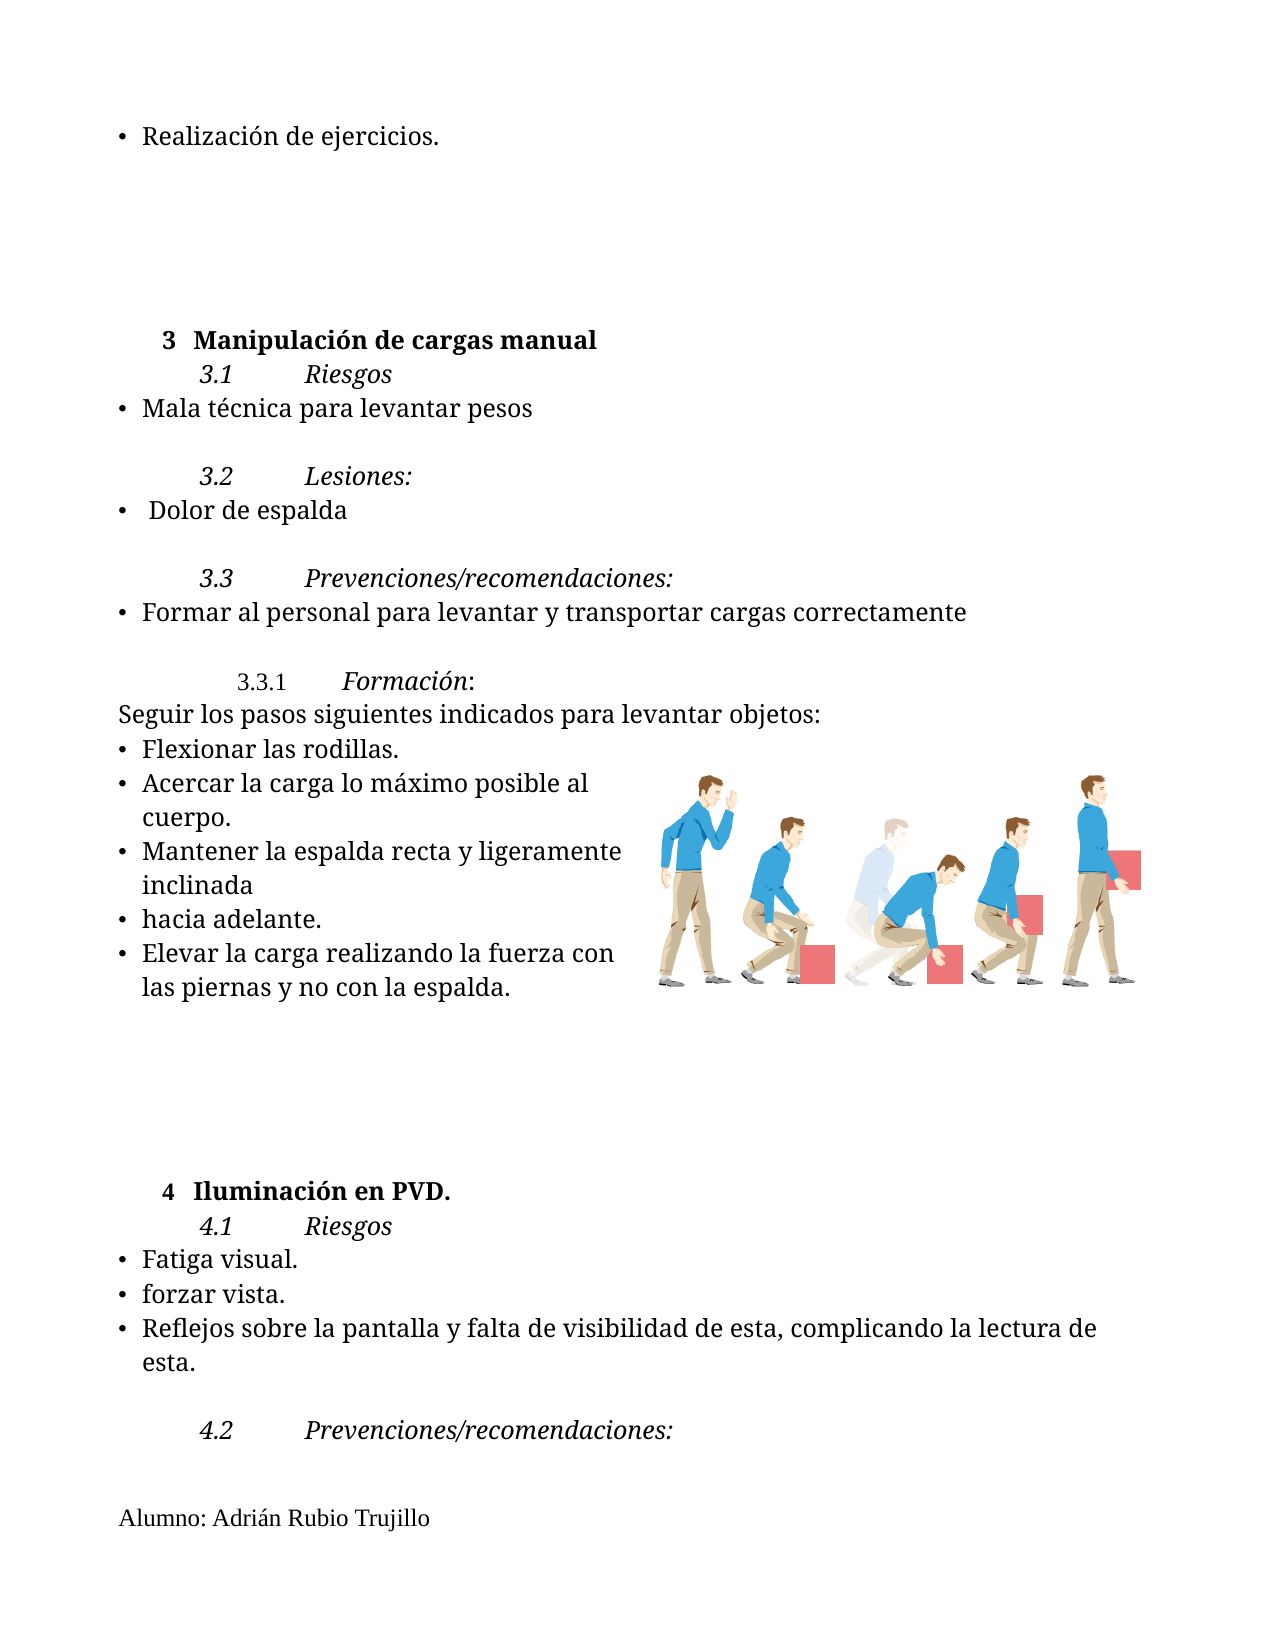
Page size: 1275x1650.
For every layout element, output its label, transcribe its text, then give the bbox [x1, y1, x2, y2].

list Lesiones: [193, 459, 1157, 493]
list Flexionar las rodillas. [118, 731, 1157, 765]
list Prevenciones/recomendaciones: [193, 1412, 1157, 1447]
list forzar vista. [118, 1276, 1157, 1310]
list Iluminación en PVD. [156, 1174, 1157, 1208]
list Mantener la espalda recta y ligeramente inclinada [118, 833, 651, 902]
list Reflejos sobre la pantalla y falta de visibilidad de esta, complicando la lectura de esta. [118, 1310, 1157, 1378]
list hacia adelante. [118, 902, 651, 936]
list Formar al personal para levantar y transportar cargas correctamente [118, 595, 1157, 629]
list Realización de ejercicios. [118, 118, 1157, 152]
list Prevenciones/recomendaciones: [193, 561, 1157, 595]
list Riesgos [193, 1208, 1157, 1242]
list Manipulación de cargas manual [156, 322, 1157, 357]
list Riesgos [193, 357, 1157, 391]
text Seguir los pasos siguientes indicados para levantar objetos: [118, 697, 1157, 731]
list Fatiga visual. [118, 1242, 1157, 1276]
list Elevar la carga realizando la fuerza con las piernas y no con la espalda. [118, 936, 1157, 1004]
list Formación: [231, 663, 1157, 697]
picture [651, 765, 1149, 992]
list Mala técnica para levantar pesos [118, 391, 1157, 425]
list Dolor de espalda [118, 493, 1157, 527]
list Acercar la carga lo máximo posible al cuerpo. [118, 765, 651, 833]
